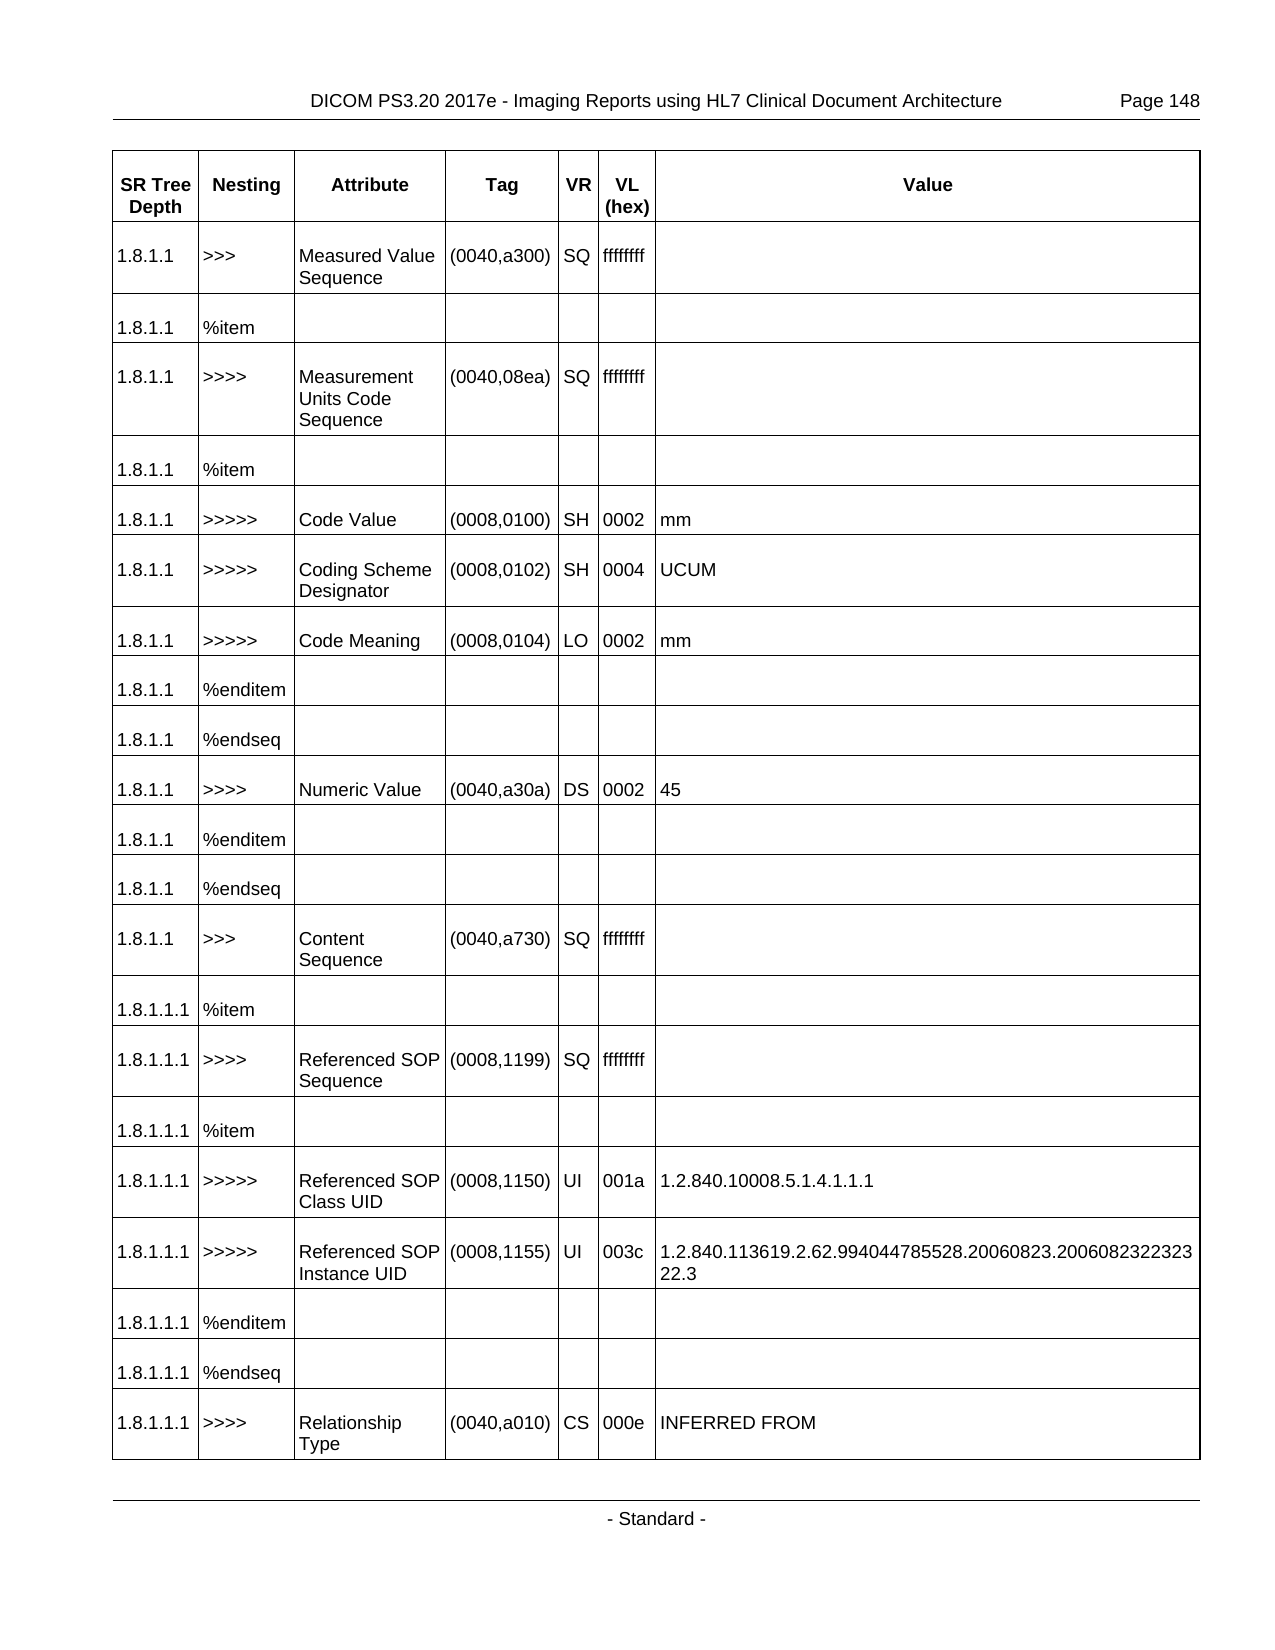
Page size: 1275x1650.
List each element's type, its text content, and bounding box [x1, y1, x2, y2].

table_cell [446, 294, 558, 342]
table_cell [656, 855, 1199, 904]
table_cell [599, 436, 655, 485]
table_header SR Tree Depth [113, 151, 198, 221]
table_cell %item [199, 294, 294, 342]
table_cell 1.8.1.1 [113, 222, 198, 292]
table_cell %endseq [199, 855, 294, 904]
table_cell [656, 222, 1199, 292]
table_cell ffffffff [599, 222, 655, 292]
table_cell [295, 436, 445, 485]
table_cell 45 [656, 756, 1199, 804]
table_cell SQ [559, 343, 598, 435]
table_cell SH [559, 535, 598, 606]
table_cell 1.2.840.113619.2.62.994044785528.20060823.200608232232322.3 [656, 1218, 1199, 1288]
table_cell [656, 656, 1199, 705]
table_cell >>> [199, 905, 294, 975]
table_cell [656, 976, 1199, 1025]
table_cell Measurement Units Code Sequence [295, 343, 445, 435]
table_cell >>> [199, 222, 294, 292]
table_cell SQ [559, 1026, 598, 1096]
table_cell 1.8.1.1.1 [113, 1389, 198, 1459]
table_cell ffffffff [599, 905, 655, 975]
table_cell ffffffff [599, 1026, 655, 1096]
table_cell %item [199, 436, 294, 485]
table_cell [559, 1097, 598, 1146]
table_cell UCUM [656, 535, 1199, 606]
table_cell Referenced SOP Sequence [295, 1026, 445, 1096]
table_cell (0040,a730) [446, 905, 558, 975]
table_cell [559, 656, 598, 705]
table_cell mm [656, 607, 1199, 655]
table_cell 003c [599, 1218, 655, 1288]
table_cell Code Meaning [295, 607, 445, 655]
table_cell 0004 [599, 535, 655, 606]
table_cell [656, 805, 1199, 854]
table_cell UI [559, 1147, 598, 1217]
table_cell 1.8.1.1 [113, 486, 198, 534]
table_cell [446, 1289, 558, 1338]
table_cell mm [656, 486, 1199, 534]
table_cell Coding Scheme Designator [295, 535, 445, 606]
table_cell [559, 976, 598, 1025]
table_header Attribute [295, 151, 445, 221]
table_cell 1.8.1.1 [113, 855, 198, 904]
table_cell [656, 1097, 1199, 1146]
table_cell [656, 1339, 1199, 1387]
table_cell [656, 1026, 1199, 1096]
table_header Value [656, 151, 1199, 221]
table_cell [599, 805, 655, 854]
table_cell [599, 855, 655, 904]
table_cell [656, 294, 1199, 342]
table_cell 1.8.1.1.1 [113, 1097, 198, 1146]
table_cell >>>>> [199, 535, 294, 606]
table_cell (0008,1155) [446, 1218, 558, 1288]
table_cell >>>> [199, 343, 294, 435]
table_cell 1.2.840.10008.5.1.4.1.1.1 [656, 1147, 1199, 1217]
table_cell (0040,a010) [446, 1389, 558, 1459]
table_cell [446, 706, 558, 755]
table_cell [599, 706, 655, 755]
table_cell [295, 855, 445, 904]
table_cell 1.8.1.1 [113, 905, 198, 975]
table_cell [559, 294, 598, 342]
table_cell [446, 976, 558, 1025]
table_cell 001a [599, 1147, 655, 1217]
table_cell 1.8.1.1 [113, 607, 198, 655]
table_cell 000e [599, 1389, 655, 1459]
table_cell [656, 905, 1199, 975]
table_cell [599, 294, 655, 342]
table_cell 1.8.1.1 [113, 436, 198, 485]
table_cell Referenced SOP Instance UID [295, 1218, 445, 1288]
table_cell 1.8.1.1 [113, 756, 198, 804]
table_cell SQ [559, 222, 598, 292]
table_cell >>>>> [199, 486, 294, 534]
table_cell %enditem [199, 1289, 294, 1338]
table_cell 1.8.1.1.1 [113, 1147, 198, 1217]
table_header Nesting [199, 151, 294, 221]
table_cell [599, 1289, 655, 1338]
table_cell Referenced SOP Class UID [295, 1147, 445, 1217]
table_cell 1.8.1.1 [113, 343, 198, 435]
table_cell UI [559, 1218, 598, 1288]
table_cell INFERRED FROM [656, 1389, 1199, 1459]
table_cell SQ [559, 905, 598, 975]
table_cell [599, 1097, 655, 1146]
table_cell 1.8.1.1.1 [113, 1289, 198, 1338]
table_cell ffffffff [599, 343, 655, 435]
table_cell 1.8.1.1.1 [113, 1339, 198, 1387]
table_cell [559, 436, 598, 485]
table_cell [295, 1339, 445, 1387]
table_cell 1.8.1.1.1 [113, 976, 198, 1025]
table_cell 0002 [599, 756, 655, 804]
table_cell SH [559, 486, 598, 534]
table_cell 1.8.1.1 [113, 656, 198, 705]
table_cell [656, 436, 1199, 485]
table_cell Code Value [295, 486, 445, 534]
table_cell 1.8.1.1 [113, 706, 198, 755]
table_cell %item [199, 1097, 294, 1146]
table_cell [295, 805, 445, 854]
table_cell Content Sequence [295, 905, 445, 975]
table_cell (0008,0102) [446, 535, 558, 606]
table_cell >>>> [199, 1026, 294, 1096]
table_cell %enditem [199, 805, 294, 854]
table_cell 1.8.1.1 [113, 535, 198, 606]
table_cell LO [559, 607, 598, 655]
table_cell [446, 1339, 558, 1387]
table_cell 1.8.1.1 [113, 805, 198, 854]
table_cell [295, 656, 445, 705]
table_cell 1.8.1.1 [113, 294, 198, 342]
table_cell %enditem [199, 656, 294, 705]
table_cell CS [559, 1389, 598, 1459]
table_cell [599, 1339, 655, 1387]
table_cell [446, 1097, 558, 1146]
table_cell [656, 343, 1199, 435]
table_cell >>>>> [199, 607, 294, 655]
table_cell (0008,1199) [446, 1026, 558, 1096]
table_cell [656, 706, 1199, 755]
table_cell 0002 [599, 607, 655, 655]
table_cell Measured Value Sequence [295, 222, 445, 292]
table_cell (0040,a300) [446, 222, 558, 292]
table_cell Numeric Value [295, 756, 445, 804]
table_cell (0008,1150) [446, 1147, 558, 1217]
table_cell [295, 1097, 445, 1146]
table_cell DS [559, 756, 598, 804]
table_cell [295, 706, 445, 755]
table_cell >>>>> [199, 1147, 294, 1217]
table_cell 0002 [599, 486, 655, 534]
table_cell [559, 1339, 598, 1387]
table_cell %item [199, 976, 294, 1025]
table_header VL (hex) [599, 151, 655, 221]
table_cell [446, 436, 558, 485]
table_header VR [559, 151, 598, 221]
table_cell [446, 656, 558, 705]
table_cell [295, 976, 445, 1025]
table_cell [599, 976, 655, 1025]
table_cell (0008,0104) [446, 607, 558, 655]
table_cell (0040,08ea) [446, 343, 558, 435]
table_cell >>>> [199, 756, 294, 804]
table_cell [599, 656, 655, 705]
table_cell >>>>> [199, 1218, 294, 1288]
table_cell Relationship Type [295, 1389, 445, 1459]
table_cell %endseq [199, 706, 294, 755]
table_cell [295, 294, 445, 342]
table_header Tag [446, 151, 558, 221]
table_cell [446, 855, 558, 904]
table_cell %endseq [199, 1339, 294, 1387]
table_cell [559, 805, 598, 854]
table_cell >>>> [199, 1389, 294, 1459]
table_cell [446, 805, 558, 854]
table_cell 1.8.1.1.1 [113, 1026, 198, 1096]
table_cell (0040,a30a) [446, 756, 558, 804]
table_cell 1.8.1.1.1 [113, 1218, 198, 1288]
table_cell (0008,0100) [446, 486, 558, 534]
table_cell [559, 855, 598, 904]
table_cell [295, 1289, 445, 1338]
table_cell [559, 1289, 598, 1338]
table_cell [559, 706, 598, 755]
table_cell [656, 1289, 1199, 1338]
